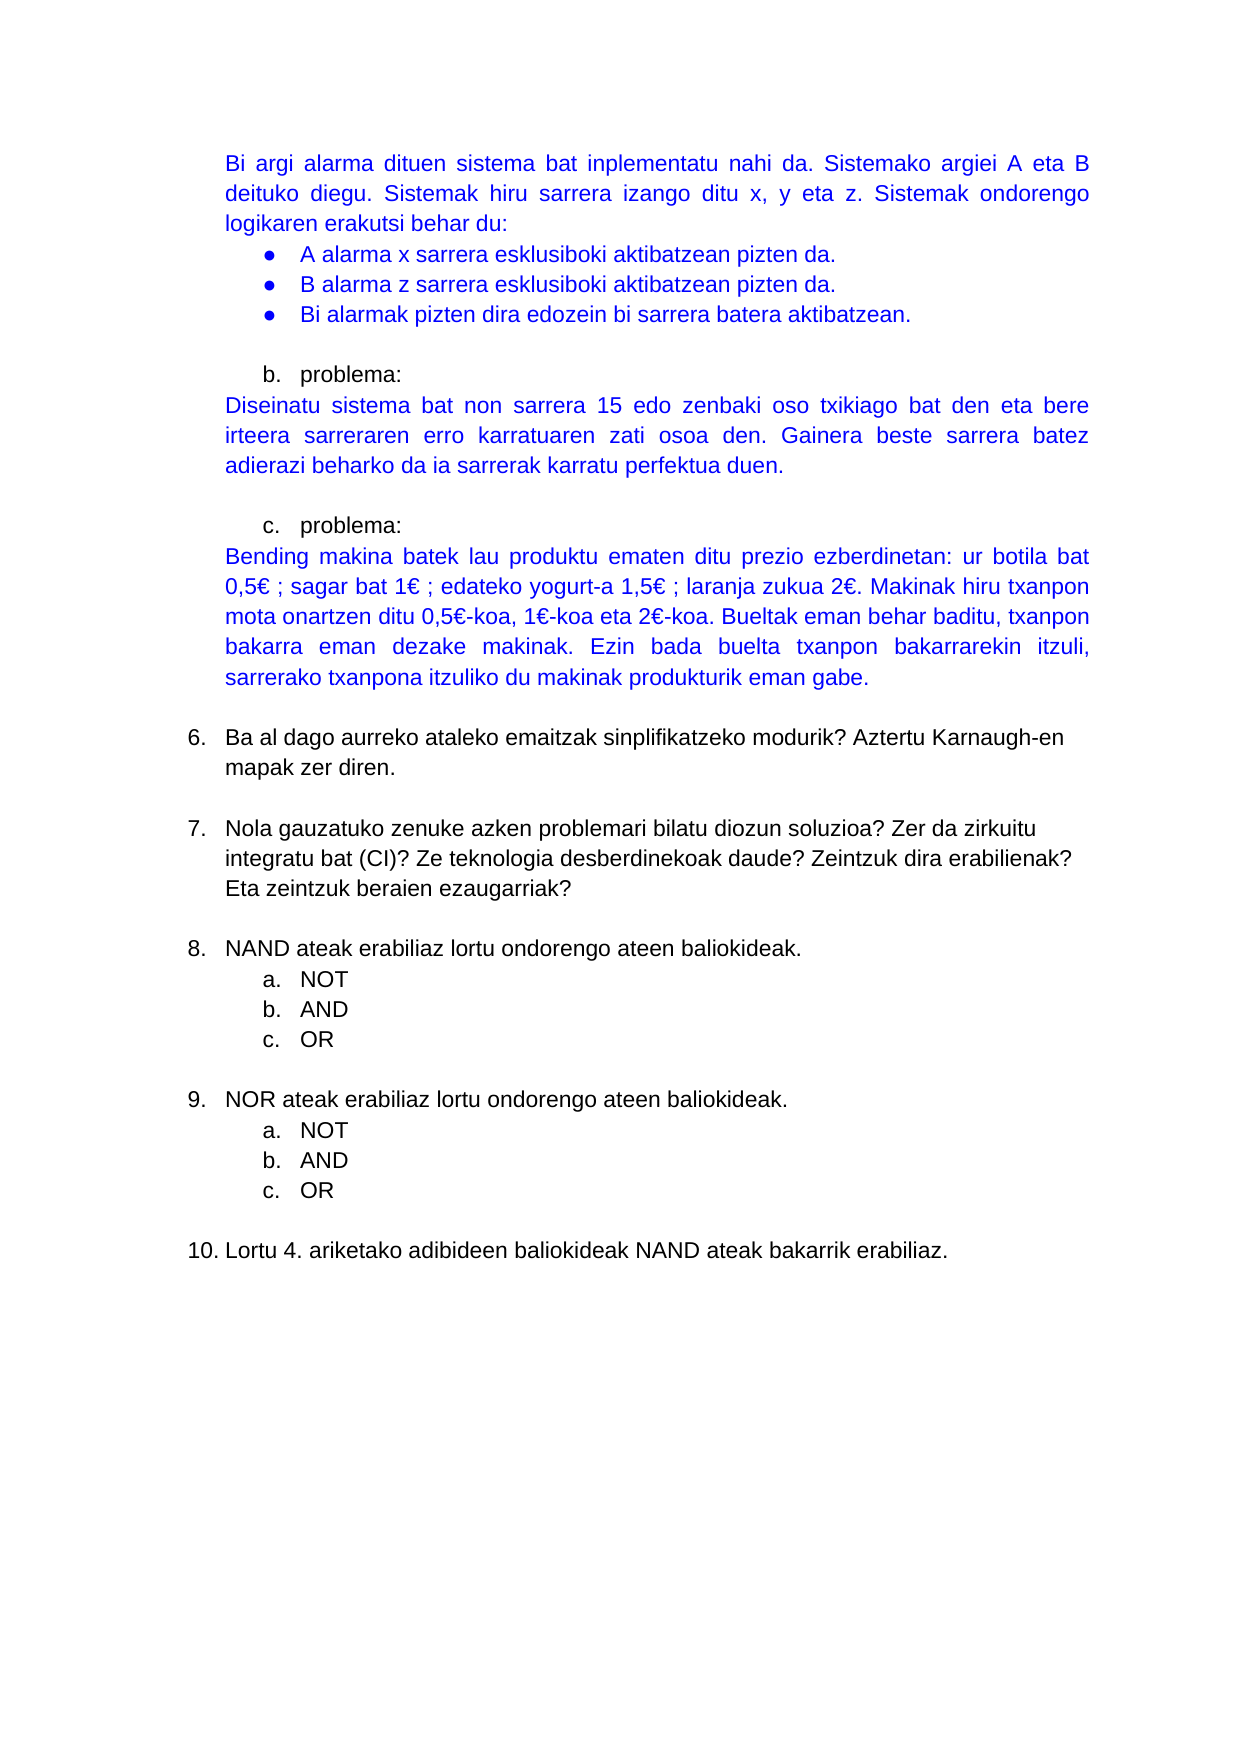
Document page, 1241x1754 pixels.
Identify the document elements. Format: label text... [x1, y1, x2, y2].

list problema: [262, 361, 1090, 388]
list NOT [262, 1117, 1090, 1143]
list Ba al dago aurreko ataleko emaitzak sinplifikatzeko modurik? Aztertu Karnaugh-en mapak zer diren. [187, 724, 1090, 781]
list AND [262, 996, 1090, 1022]
list Nola gauzatuko zenuke azken problemari bilatu diozun soluzioa? Zer da zirkuitu integratu bat (CI)? Ze teknologia desberdinekoak daude? Zeintzuk dira erabilienak? Eta zeintzuk beraien ezaugarriak? [187, 814, 1090, 901]
list A alarma x sarrera esklusiboki aktibatzean pizten da. [262, 241, 1090, 267]
list NOT [262, 966, 1090, 992]
text Bi argi alarma dituen sistema bat inplementatu nahi da. Sistemako argiei A eta B deituko diegu. Sistemak hiru sarrera izango ditu x, y eta z. Sistemak ondorengo logikaren erakutsi behar du: [225, 150, 1090, 237]
text Diseinatu sistema bat non sarrera 15 edo zenbaki oso txikiago bat den eta bere irteera sarreraren erro karratuaren zati osoa den. Gainera beste sarrera batez adierazi beharko da ia sarrerak karratu perfektua duen. [225, 392, 1090, 478]
list problema: [262, 512, 1090, 539]
list Bi alarmak pizten dira edozein bi sarrera batera aktibatzean. [262, 301, 1090, 327]
list B alarma z sarrera esklusiboki aktibatzean pizten da. [262, 271, 1090, 297]
list NOR ateak erabiliaz lortu ondorengo ateen baliokideak. [187, 1086, 1090, 1113]
list AND [262, 1147, 1090, 1173]
text Bending makina batek lau produktu ematen ditu prezio ezberdinetan: ur botila bat 0,5€ ; sagar bat 1€ ; edateko yogurt-a 1,5€ ; laranja zukua 2€. Makinak hiru txanpon mota onartzen ditu 0,5€-koa, 1€-koa eta 2€-koa. Bueltak eman behar baditu, txanpon bakarra eman dezake makinak. Ezin bada buelta txanpon bakarrarekin itzuli, sarrerako txanpona itzuliko du makinak produkturik eman gabe. [225, 543, 1090, 690]
list OR [262, 1026, 1090, 1052]
list Lortu 4. ariketako adibideen baliokideak NAND ateak bakarrik erabiliaz. [187, 1237, 1090, 1264]
list OR [262, 1177, 1090, 1203]
list NAND ateak erabiliaz lortu ondorengo ateen baliokideak. [187, 935, 1090, 962]
